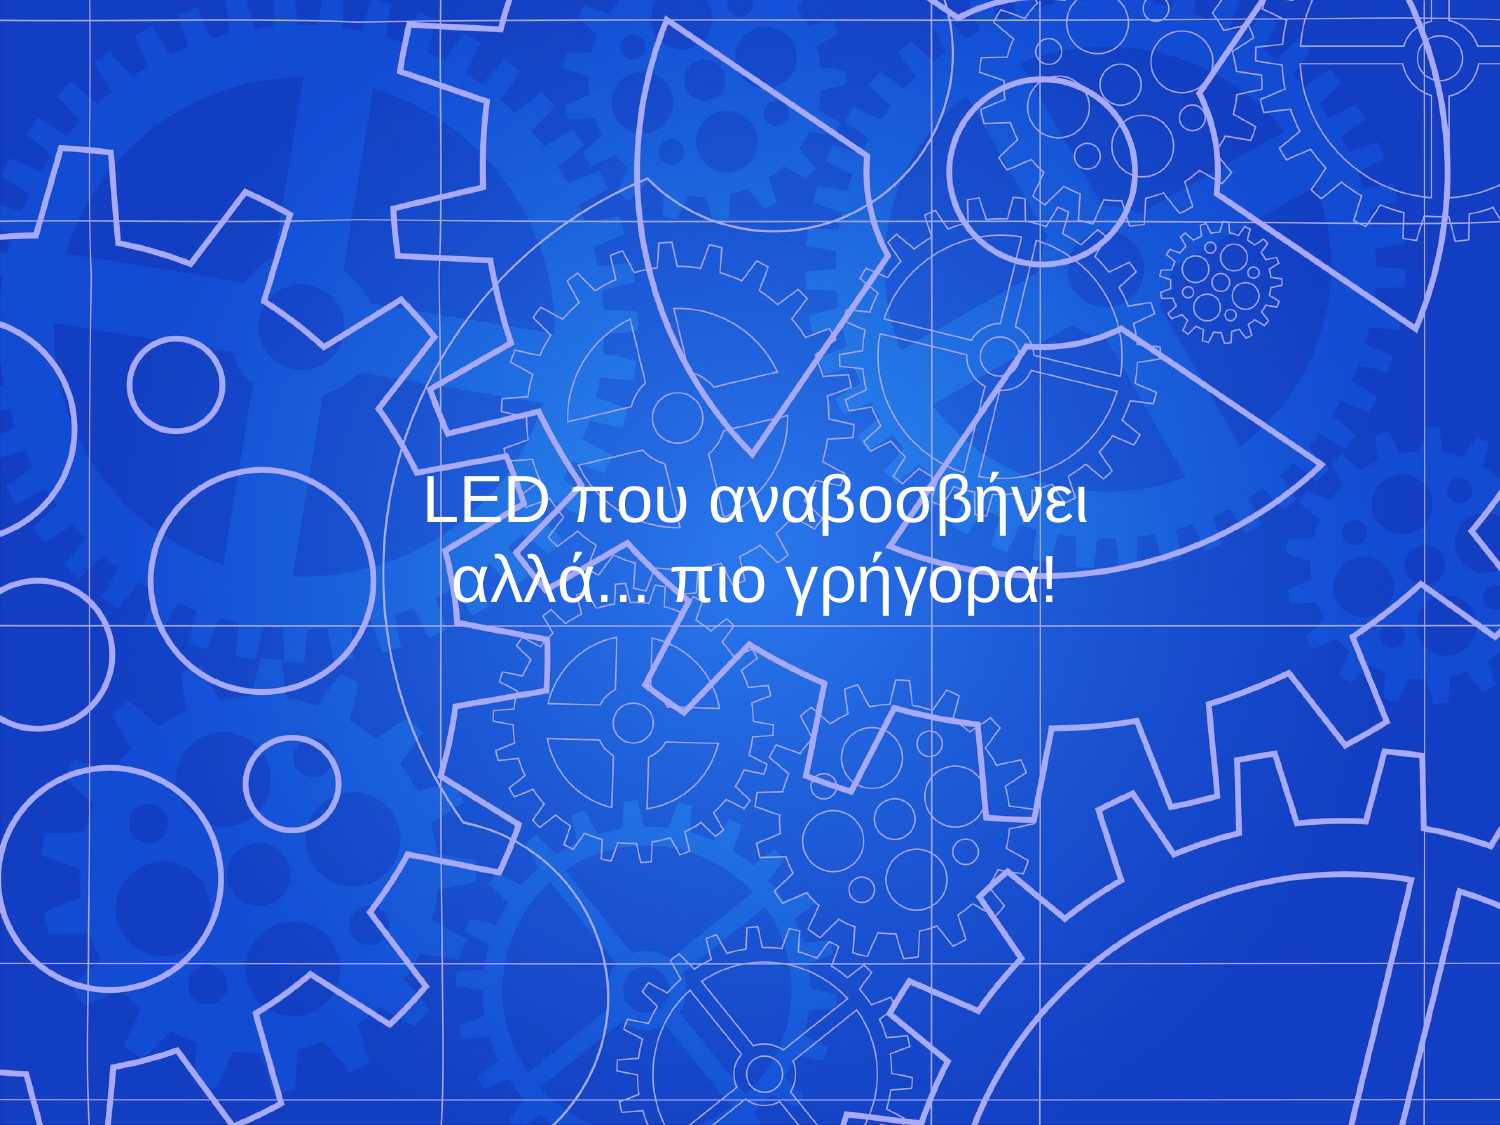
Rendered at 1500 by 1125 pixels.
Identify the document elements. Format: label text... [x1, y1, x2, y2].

text_box LED που αναβοσβήνει αλλά... πιο γρήγορα! [307, 448, 1205, 624]
picture [0, 0, 1500, 1125]
